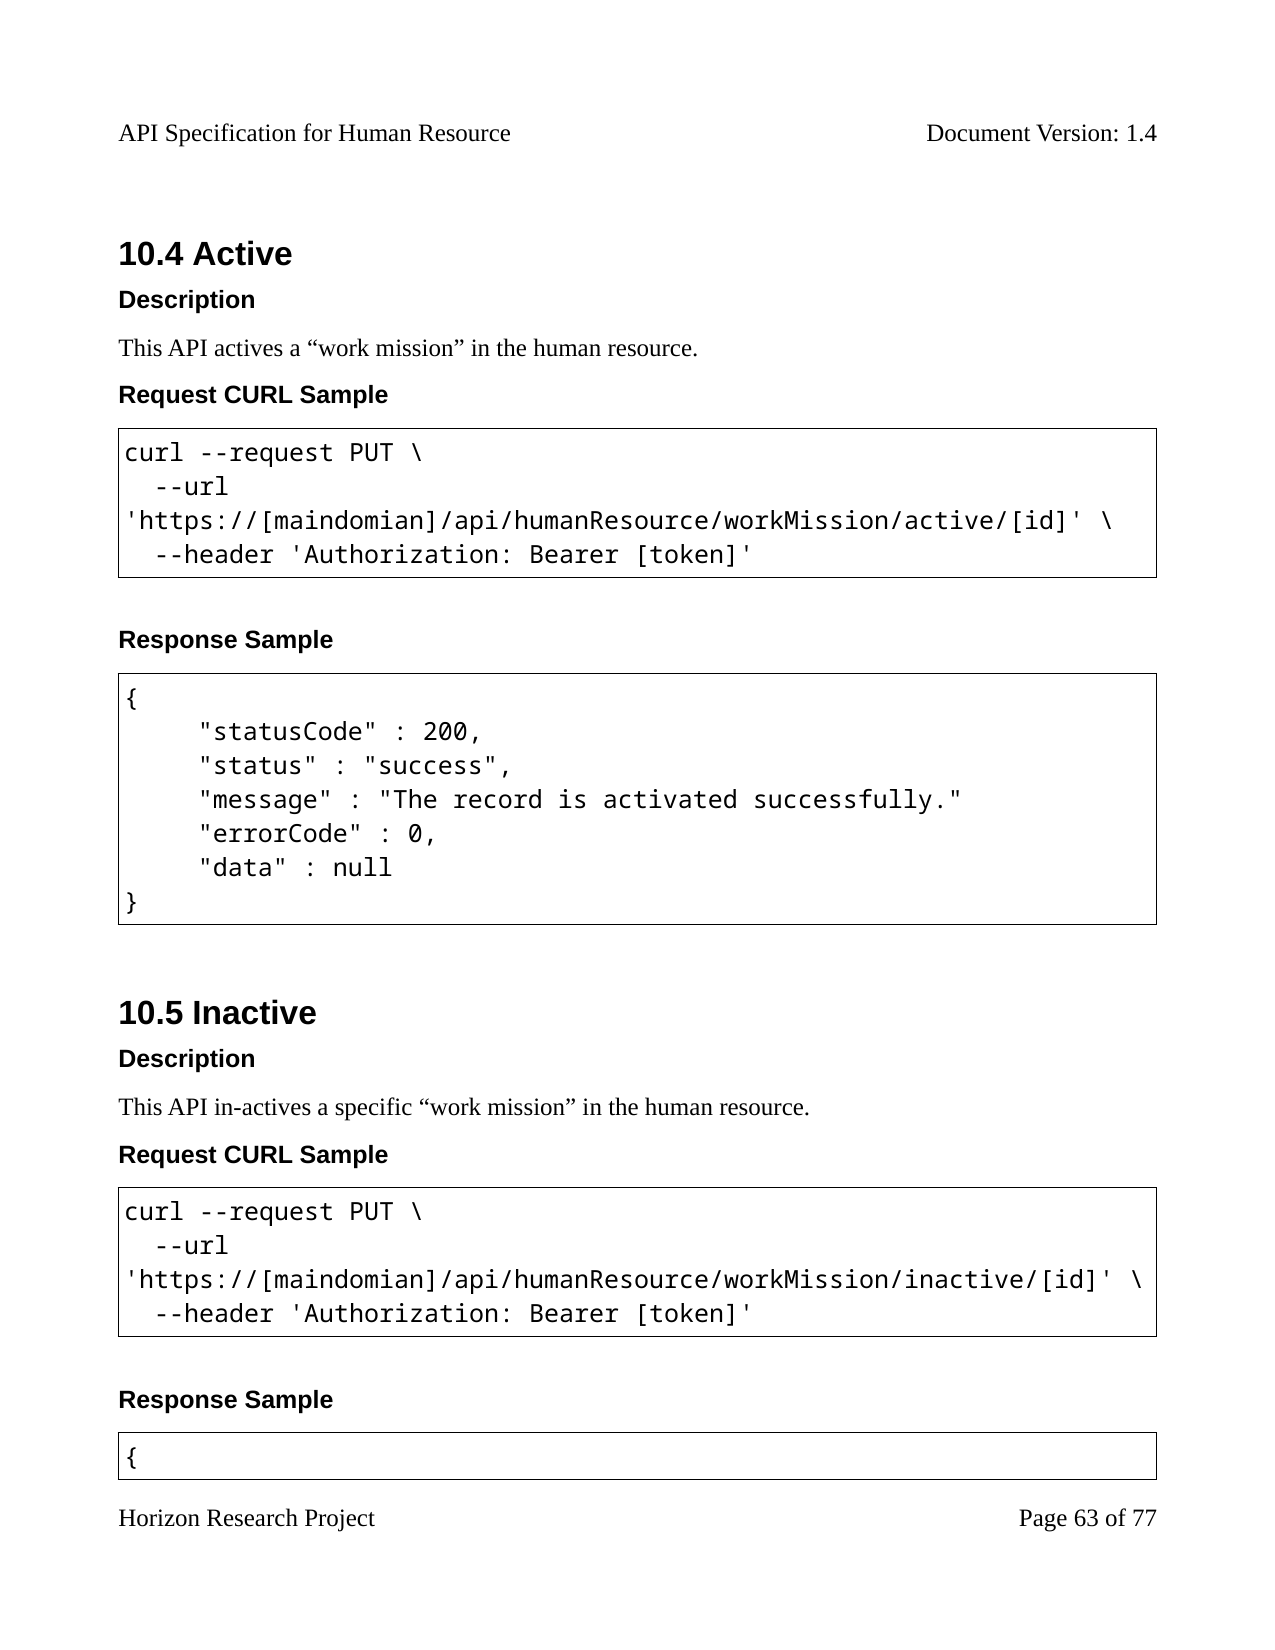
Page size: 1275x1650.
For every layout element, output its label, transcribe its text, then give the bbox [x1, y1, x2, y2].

table_header curl --request PUT \ --url 'https://[maindomian]/api/humanResource/workMission/active/[id]' \ --header 'Authorization: Bearer [token]' [119, 429, 1156, 577]
text Response Sample [118, 625, 1157, 654]
text Description [118, 1044, 1157, 1073]
table_header { [119, 1433, 1156, 1479]
text Request CURL Sample [118, 1139, 1157, 1168]
table_header { "statusCode" : 200, "status" : "success", "message" : "The record is activated successfully." "errorCode" : 0, "data" : null } [119, 674, 1156, 924]
text Request CURL Sample [118, 380, 1157, 409]
text This API actives a “work mission” in the human resource. [118, 333, 1157, 361]
text This API in-actives a specific “work mission” in the human resource. [118, 1092, 1157, 1121]
text Description [118, 285, 1157, 314]
table_header curl --request PUT \ --url 'https://[maindomian]/api/humanResource/workMission/inactive/[id]' \ --header 'Authorization: Bearer [token]' [119, 1188, 1156, 1336]
subtitle Active [118, 234, 1157, 272]
subtitle Inactive [118, 993, 1157, 1032]
text Response Sample [118, 1384, 1157, 1413]
